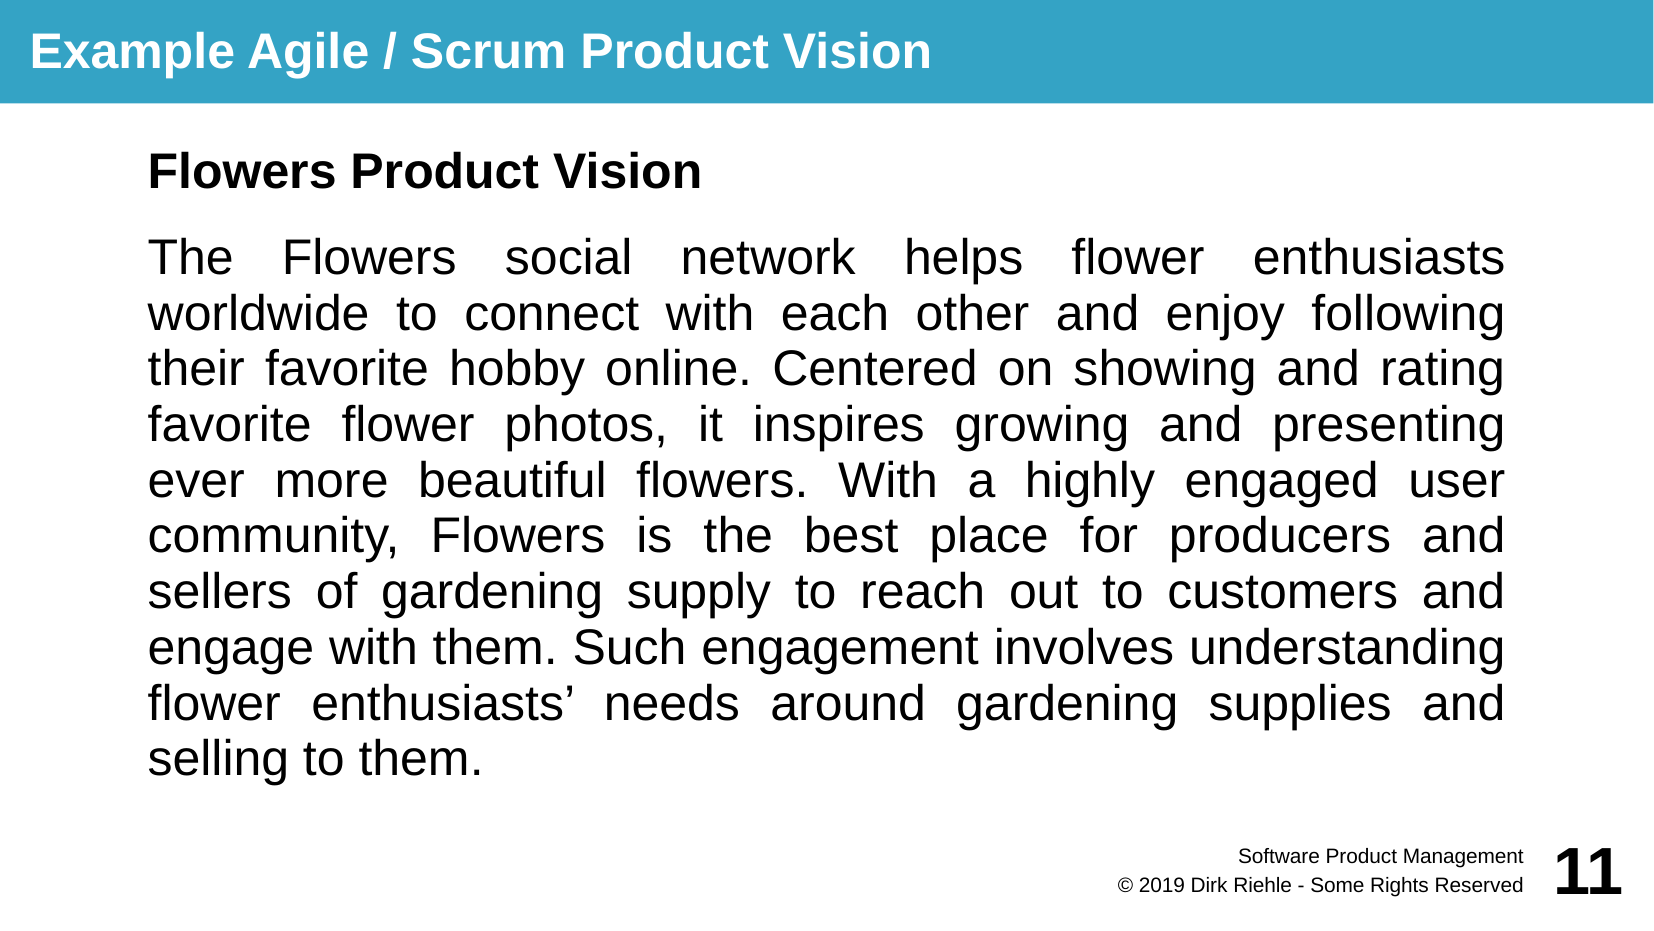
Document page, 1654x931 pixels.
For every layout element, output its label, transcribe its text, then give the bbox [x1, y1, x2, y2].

title Example Agile / Scrum Product Vision [0, 0, 1654, 104]
subtitle Flowers Product Vision The Flowers social network helps flower enthusiasts worldwide to connect with each other and enjoy following their favorite hobby online. Centered on showing and rating favorite flower photos, it inspires growing and presenting ever more beautiful flowers. With a highly engaged user community, Flowers is the best place for producers and sellers of gardening supply to reach out to customers and engage with them. Such engagement involves understanding flower enthusiasts’ needs around gardening supplies and selling to them. [29, 132, 1625, 798]
